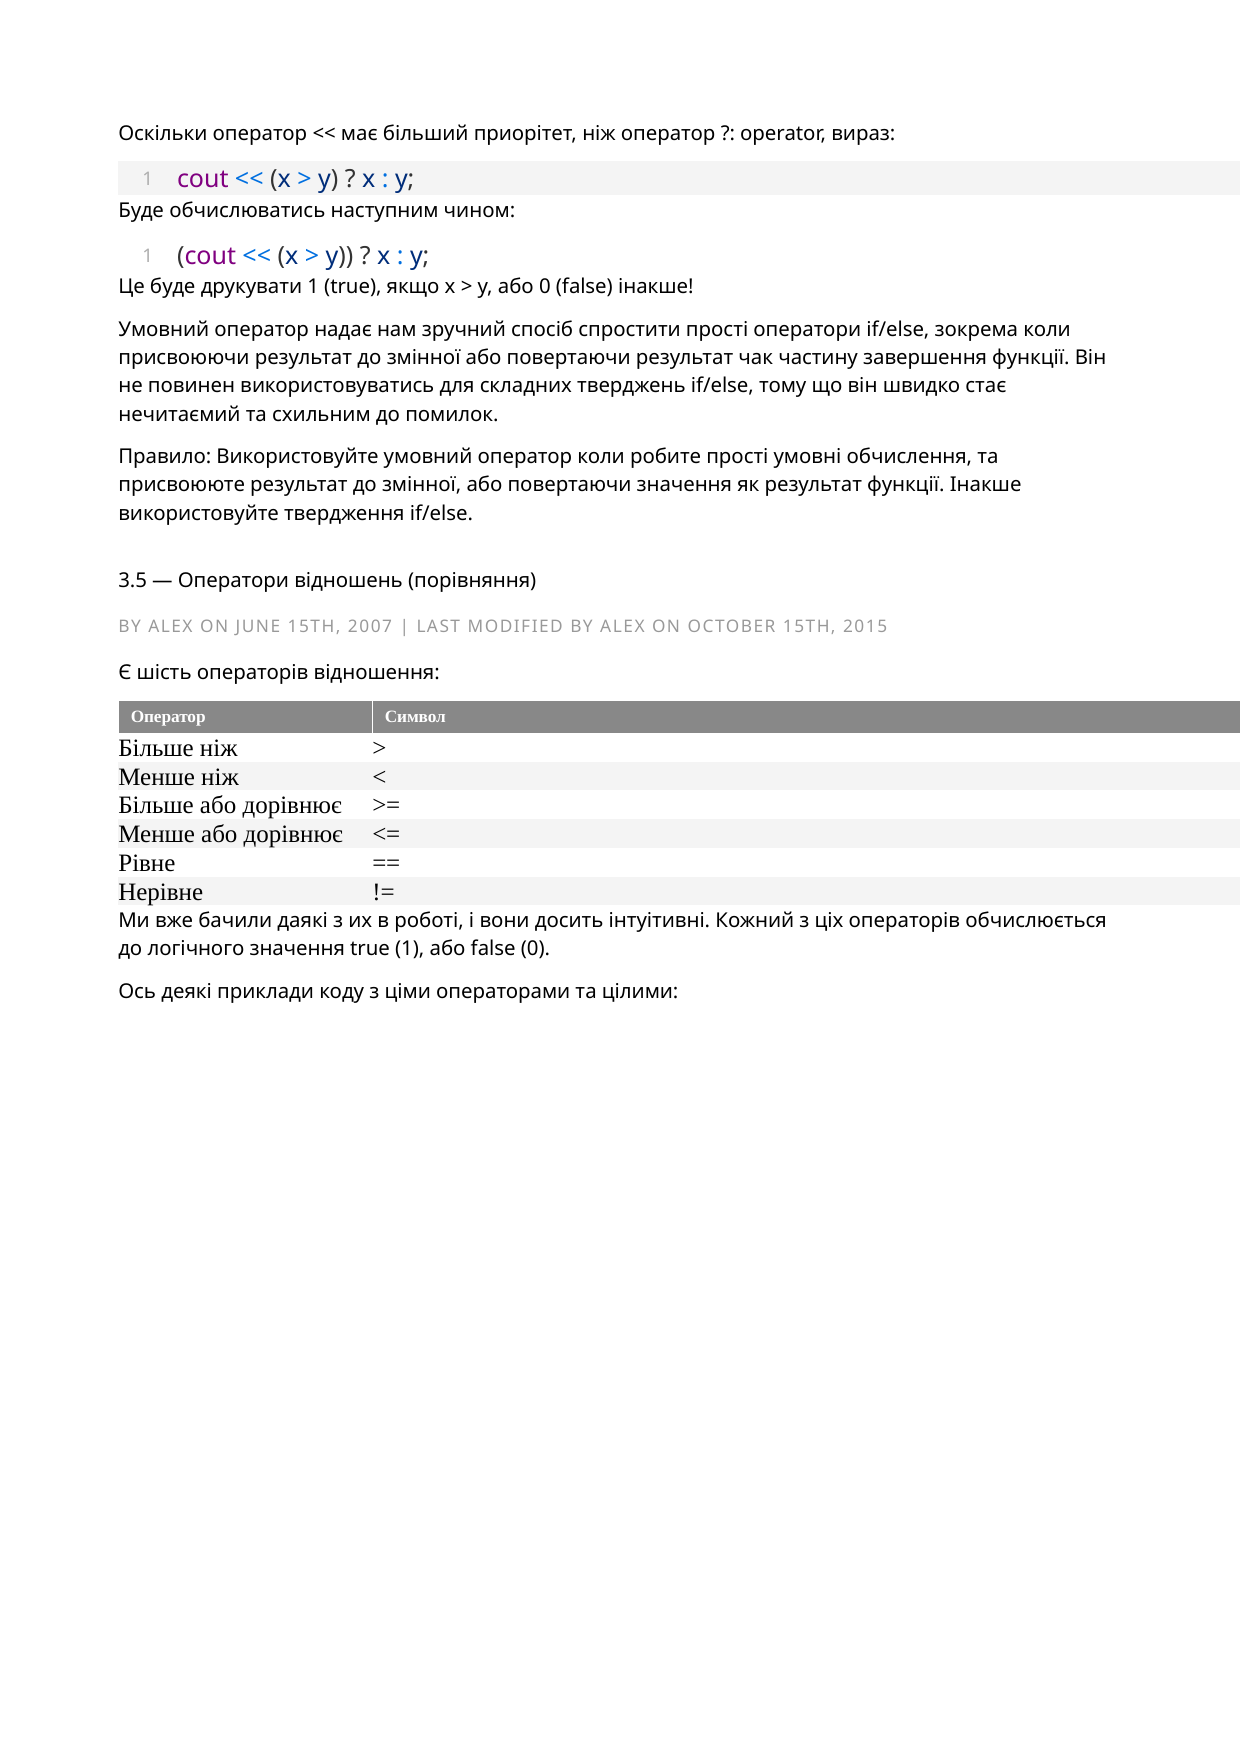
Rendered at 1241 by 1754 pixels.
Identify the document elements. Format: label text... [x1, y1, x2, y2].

table_header cout << (x > y) ? x : y; [177, 161, 1240, 195]
table_cell Більше ніж [118, 734, 372, 762]
text Правило: Використовуйте умовний оператор коли робите прості умовні обчислення, та присвоююте результат до змінної, або повертаючи значення як результат функції. Інакше використовуйте твердження if/else. [118, 441, 1122, 526]
text Є шість операторів відношення: [118, 658, 1122, 686]
table_header Оператор [119, 701, 372, 733]
table_cell == [372, 848, 1240, 877]
table_cell <= [372, 819, 1240, 848]
table_cell != [372, 877, 1240, 905]
table_header 1 [118, 161, 177, 195]
text Оскільки оператор << має більший приорітет, ніж оператор ?: operator, вираз: [118, 118, 1122, 146]
text BY ALEX ON JUNE 15TH, 2007 | LAST MODIFIED BY ALEX ON OCTOBER 15TH, 2015 [118, 614, 1122, 637]
table_header 1 [118, 238, 177, 272]
text Умовний оператор надає нам зручний спосіб спростити прості оператори if/else, зокрема коли присвоюючи результат до змінної або повертаючи результат чак частину завершення функції. Він не повинен використовуватись для складних тверджень if/else, тому що він швидко стає нечитаємий та схильним до помилок. [118, 314, 1122, 427]
table_cell > [372, 734, 1240, 762]
text Буде обчислюватись наступним чином: [118, 195, 1122, 223]
table_header Символ [373, 701, 1240, 733]
table_cell Рівне [118, 848, 372, 877]
table_cell < [372, 762, 1240, 790]
text Це буде друкувати 1 (true), якщо x > y, або 0 (false) інакше! [118, 272, 1122, 300]
text Ми вже бачили даякі з их в роботі, і вони досить інтуітивні. Кожний з ціх операторів обчислюється до логічного значення true (1), або false (0). [118, 905, 1122, 962]
table_cell Більше або дорівнює [118, 790, 372, 819]
table_cell >= [372, 790, 1240, 819]
table_cell Нерівне [118, 877, 372, 905]
table_cell Менше ніж [118, 762, 372, 790]
text Ось деякі приклади коду з ціми операторами та цілими: [118, 976, 1122, 1004]
table_header (cout << (x > y)) ? x : y; [177, 238, 1240, 272]
subtitle 3.5 — Оператори відношень (порівняння) [118, 565, 1122, 593]
table_cell Менше або дорівнює [118, 819, 372, 848]
